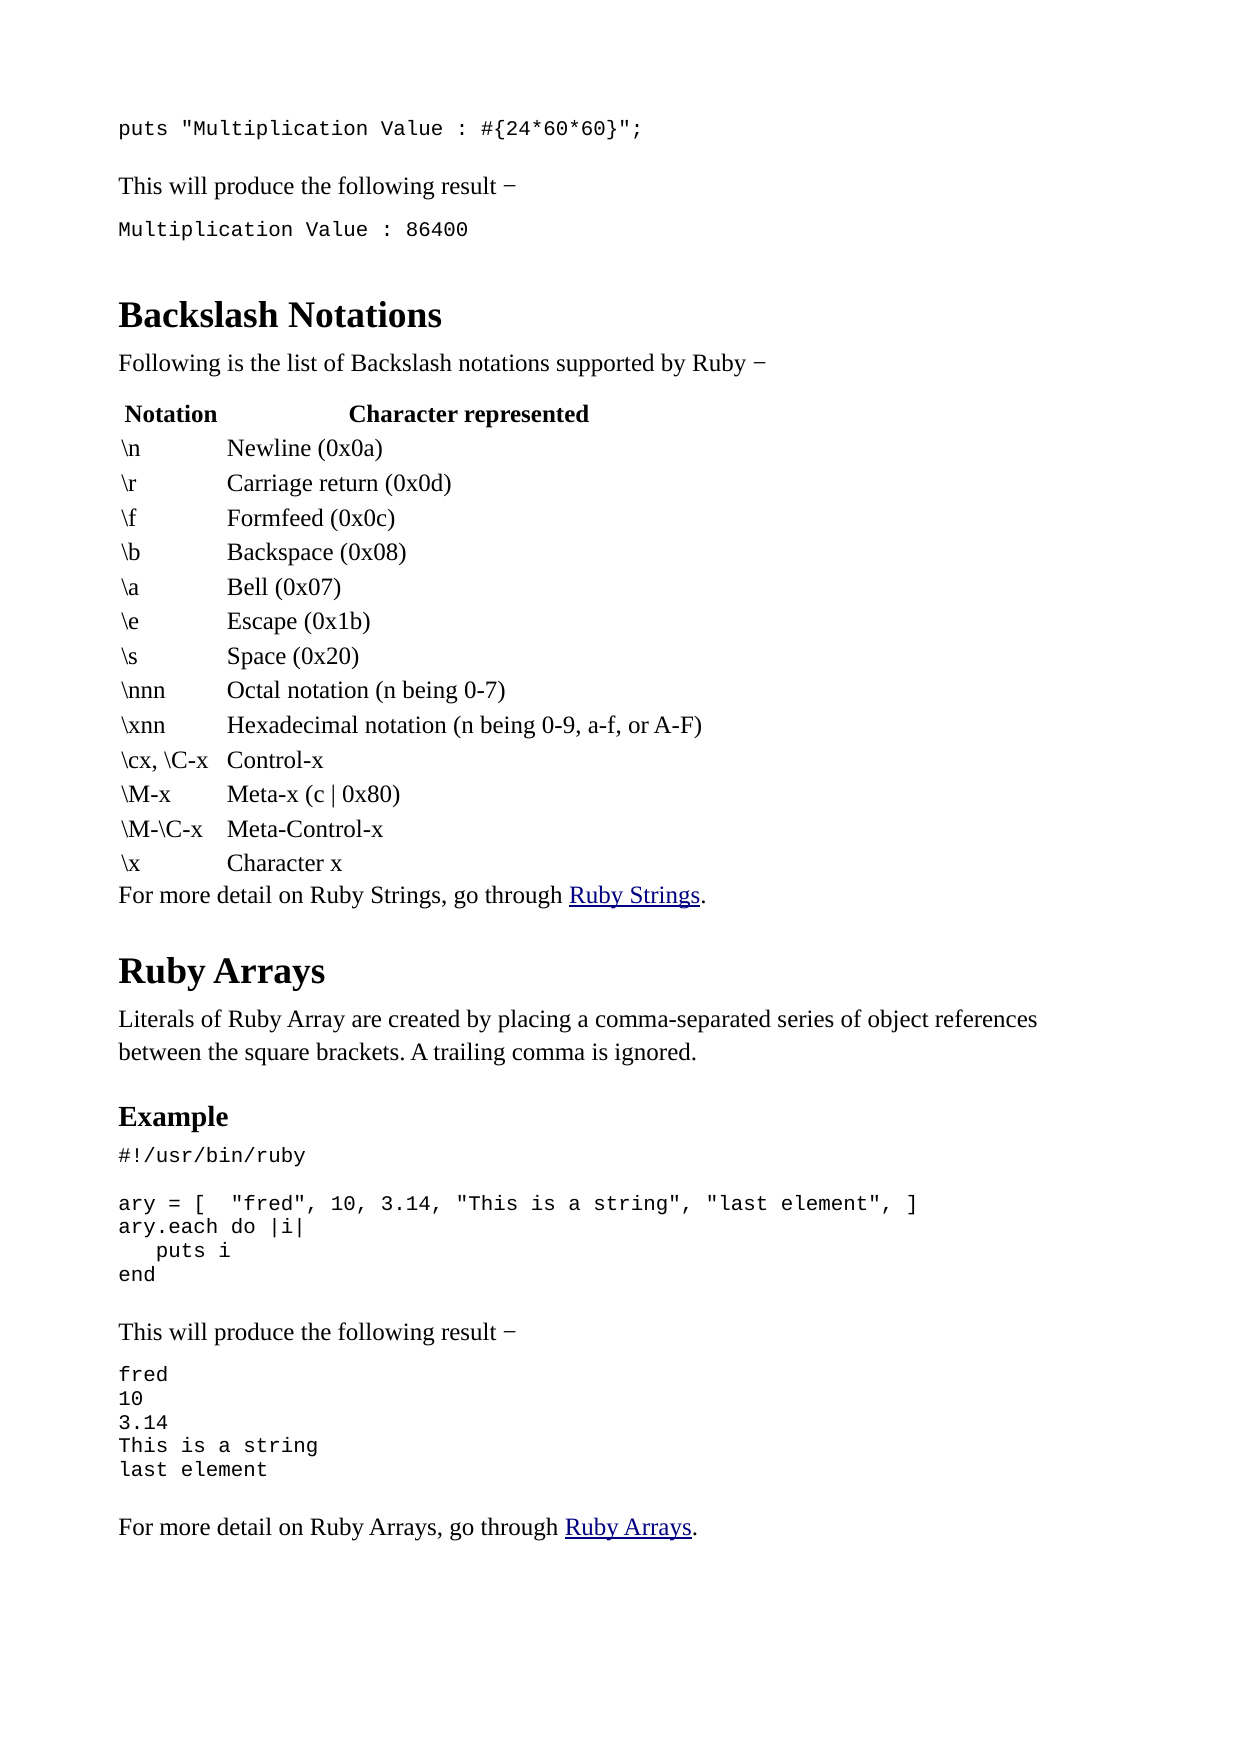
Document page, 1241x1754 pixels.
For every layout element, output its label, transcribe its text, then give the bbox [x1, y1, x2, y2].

table_cell Bell (0x07) [224, 569, 713, 603]
table_cell Character x [224, 846, 713, 880]
table_cell \a [118, 569, 224, 603]
text For more detail on Ruby Arrays, go through Ruby Arrays. [118, 1512, 1122, 1541]
text #!/usr/bin/ruby [118, 1146, 1122, 1169]
table_cell \f [118, 500, 224, 534]
text This will produce the following result − [118, 1317, 1122, 1346]
text This is a string [118, 1435, 1122, 1459]
text This will produce the following result − [118, 171, 1122, 200]
text 3.14 [118, 1412, 1122, 1435]
table_cell \s [118, 638, 224, 673]
table_header Notation [118, 396, 224, 431]
table_cell Meta-x (c | 0x80) [224, 776, 713, 811]
table_cell \nnn [118, 673, 224, 707]
table_header Character represented [224, 396, 713, 431]
table_cell Octal notation (n being 0-7) [224, 673, 713, 707]
text fred [118, 1364, 1122, 1388]
table_cell Escape (0x1b) [224, 604, 713, 638]
table_cell Hexadecimal notation (n being 0-9, a-f, or A-F) [224, 707, 713, 742]
text ary.each do |i| [118, 1216, 1122, 1240]
text 10 [118, 1388, 1122, 1412]
table_cell \r [118, 465, 224, 500]
table_cell \x [118, 846, 224, 880]
table_cell Backspace (0x08) [224, 534, 713, 569]
text Literals of Ruby Array are created by placing a comma-separated series of object references between the square brackets. A trailing comma is ignored. [118, 1004, 1122, 1066]
table_cell Carriage return (0x0d) [224, 465, 713, 500]
text ary = [ "fred", 10, 3.14, "This is a string", "last element", ] [118, 1193, 1122, 1216]
table_cell \n [118, 431, 224, 465]
text Following is the list of Backslash notations supported by Ruby − [118, 348, 1122, 377]
text last element [118, 1459, 1122, 1483]
text Multiplication Value : 86400 [118, 219, 1122, 242]
text end [118, 1264, 1122, 1287]
subtitle Backslash Notations [118, 293, 1122, 336]
text puts i [118, 1240, 1122, 1264]
text puts "Multiplication Value : #{24*60*60}"; [118, 118, 1122, 142]
table_cell \cx, \C-x [118, 742, 224, 776]
table_cell \M-x [118, 776, 224, 811]
table_cell Meta-Control-x [224, 811, 713, 846]
table_cell Space (0x20) [224, 638, 713, 673]
table_cell Formfeed (0x0c) [224, 500, 713, 534]
subtitle Example [118, 1099, 1122, 1133]
table_cell \xnn [118, 707, 224, 742]
table_cell Newline (0x0a) [224, 431, 713, 465]
subtitle Ruby Arrays [118, 949, 1122, 992]
table_cell \e [118, 604, 224, 638]
text For more detail on Ruby Strings, go through Ruby Strings. [118, 880, 1122, 909]
table_cell \M-\C-x [118, 811, 224, 846]
table_cell \b [118, 534, 224, 569]
table_cell Control-x [224, 742, 713, 776]
